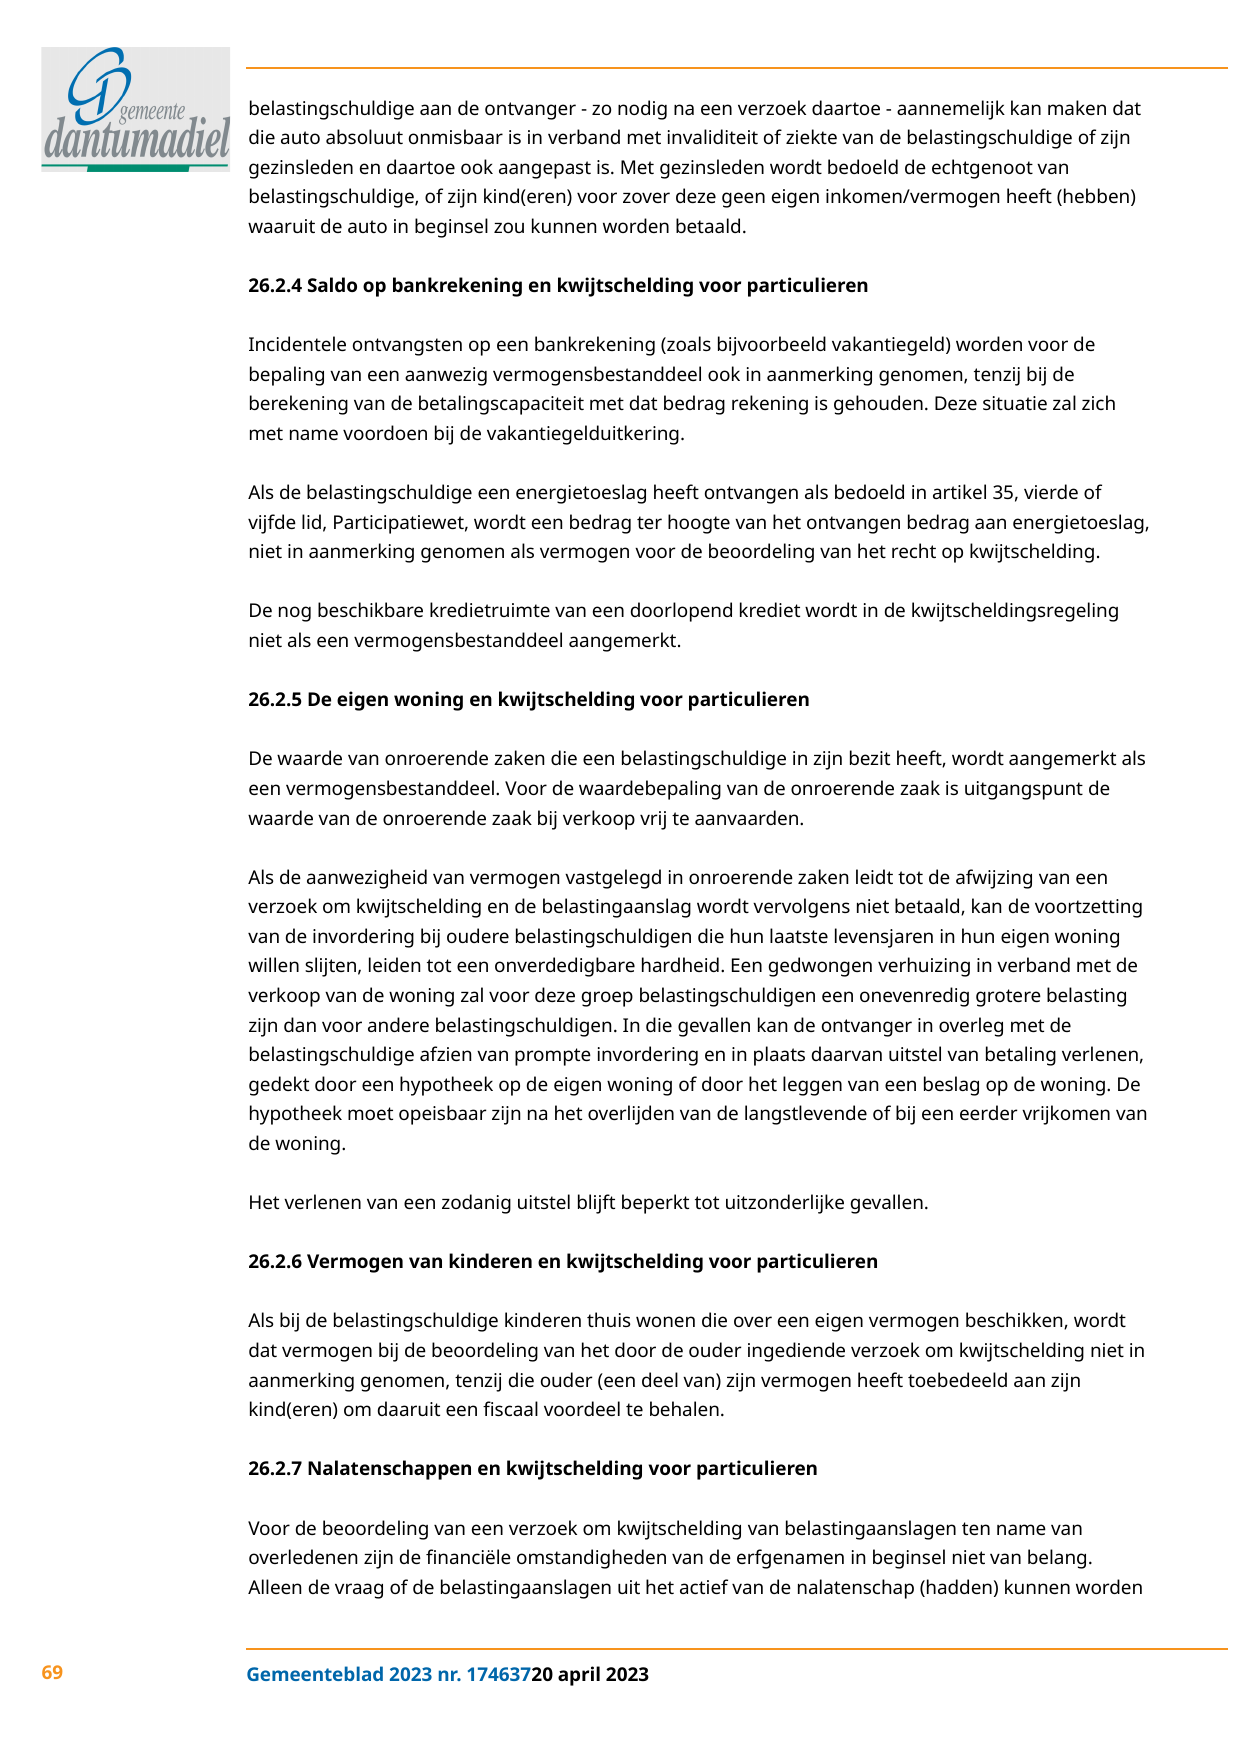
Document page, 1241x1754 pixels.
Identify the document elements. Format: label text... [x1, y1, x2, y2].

text De waarde van onroerende zaken die een belastingschuldige in zijn bezit heeft, wordt aangemerkt als een vermogensbestanddeel. Voor de waardebepaling van de onroerende zaak is uitgangspunt de waarde van de onroerende zaak bij verkoop vrij te aanvaarden. [248, 746, 1152, 831]
text belastingschuldige aan de ontvanger - zo nodig na een verzoek daartoe - aannemelijk kan maken dat die auto absoluut onmisbaar is in verband met invaliditeit of ziekte van de belastingschuldige of zijn gezinsleden en daartoe ook aangepast is. Met gezinsleden wordt bedoeld de echtgenoot van belastingschuldige, of zijn kind(eren) voor zover deze geen eigen inkomen/vermogen heeft (hebben) waaruit de auto in beginsel zou kunnen worden betaald. [248, 95, 1152, 239]
text Als de belastingschuldige een energietoeslag heeft ontvangen als bedoeld in artikel 35, vierde of vijfde lid, Participatiewet, wordt een bedrag ter hoogte van het ontvangen bedrag aan energietoeslag, niet in aanmerking genomen als vermogen voor de beoordeling van het recht op kwijtschelding. [248, 479, 1152, 564]
text Incidentele ontvangsten op een bankrekening (zoals bijvoorbeeld vakantiegeld) worden voor de bepaling van een aanwezig vermogensbestanddeel ook in aanmerking genomen, tenzij bij de berekening van de betalingscapaciteit met dat bedrag rekening is gehouden. Deze situatie zal zich met name voordoen bij de vakantiegelduitkering. [248, 331, 1152, 446]
text Als de aanwezigheid van vermogen vastgelegd in onroerende zaken leidt tot de afwijzing van een verzoek om kwijtschelding en de belastingaanslag wordt vervolgens niet betaald, kan de voortzetting van de invordering bij oudere belastingschuldigen die hun laatste levensjaren in hun eigen woning willen slijten, leiden tot een onverdedigbare hardheid. Een gedwongen verhuizing in verband met de verkoop van de woning zal voor deze groep belastingschuldigen een onevenredig grotere belasting zijn dan voor andere belastingschuldigen. In die gevallen kan de ontvanger in overleg met de belastingschuldige afzien van prompte invordering en in plaats daarvan uitstel van betaling verlenen, gedekt door een hypotheek op de eigen woning of door het leggen van een beslag op de woning. De hypotheek moet opeisbaar zijn na het overlijden van de langstlevende of bij een eerder vrijkomen van de woning. [248, 864, 1152, 1156]
text 26.2.4 Saldo op bankrekening en kwijtschelding voor particulieren [248, 272, 1152, 298]
text Als bij de belastingschuldige kinderen thuis wonen die over een eigen vermogen beschikken, wordt dat vermogen bij de beoordeling van het door de ouder ingediende verzoek om kwijtschelding niet in aanmerking genomen, tenzij die ouder (een deel van) zijn vermogen heeft toebedeeld aan zijn kind(eren) om daaruit een fiscaal voordeel te behalen. [248, 1308, 1152, 1422]
text 26.2.5 De eigen woning en kwijtschelding voor particulieren [248, 686, 1152, 712]
text De nog beschikbare kredietruimte van een doorlopend krediet wordt in de kwijtscheldingsregeling niet als een vermogensbestanddeel aangemerkt. [248, 598, 1152, 653]
text 26.2.6 Vermogen van kinderen en kwijtschelding voor particulieren [248, 1248, 1152, 1274]
text 26.2.7 Nalatenschappen en kwijtschelding voor particulieren [248, 1456, 1152, 1481]
text Het verlenen van een zodanig uitstel blijft beperkt tot uitzonderlijke gevallen. [248, 1189, 1152, 1215]
picture [41, 47, 231, 172]
text Voor de beoordeling van een verzoek om kwijtschelding van belastingaanslagen ten name van overledenen zijn de financiële omstandigheden van de erfgenamen in beginsel niet van belang. Alleen de vraag of de belastingaanslagen uit het actief van de nalatenschap (hadden) kunnen worden [248, 1515, 1152, 1600]
